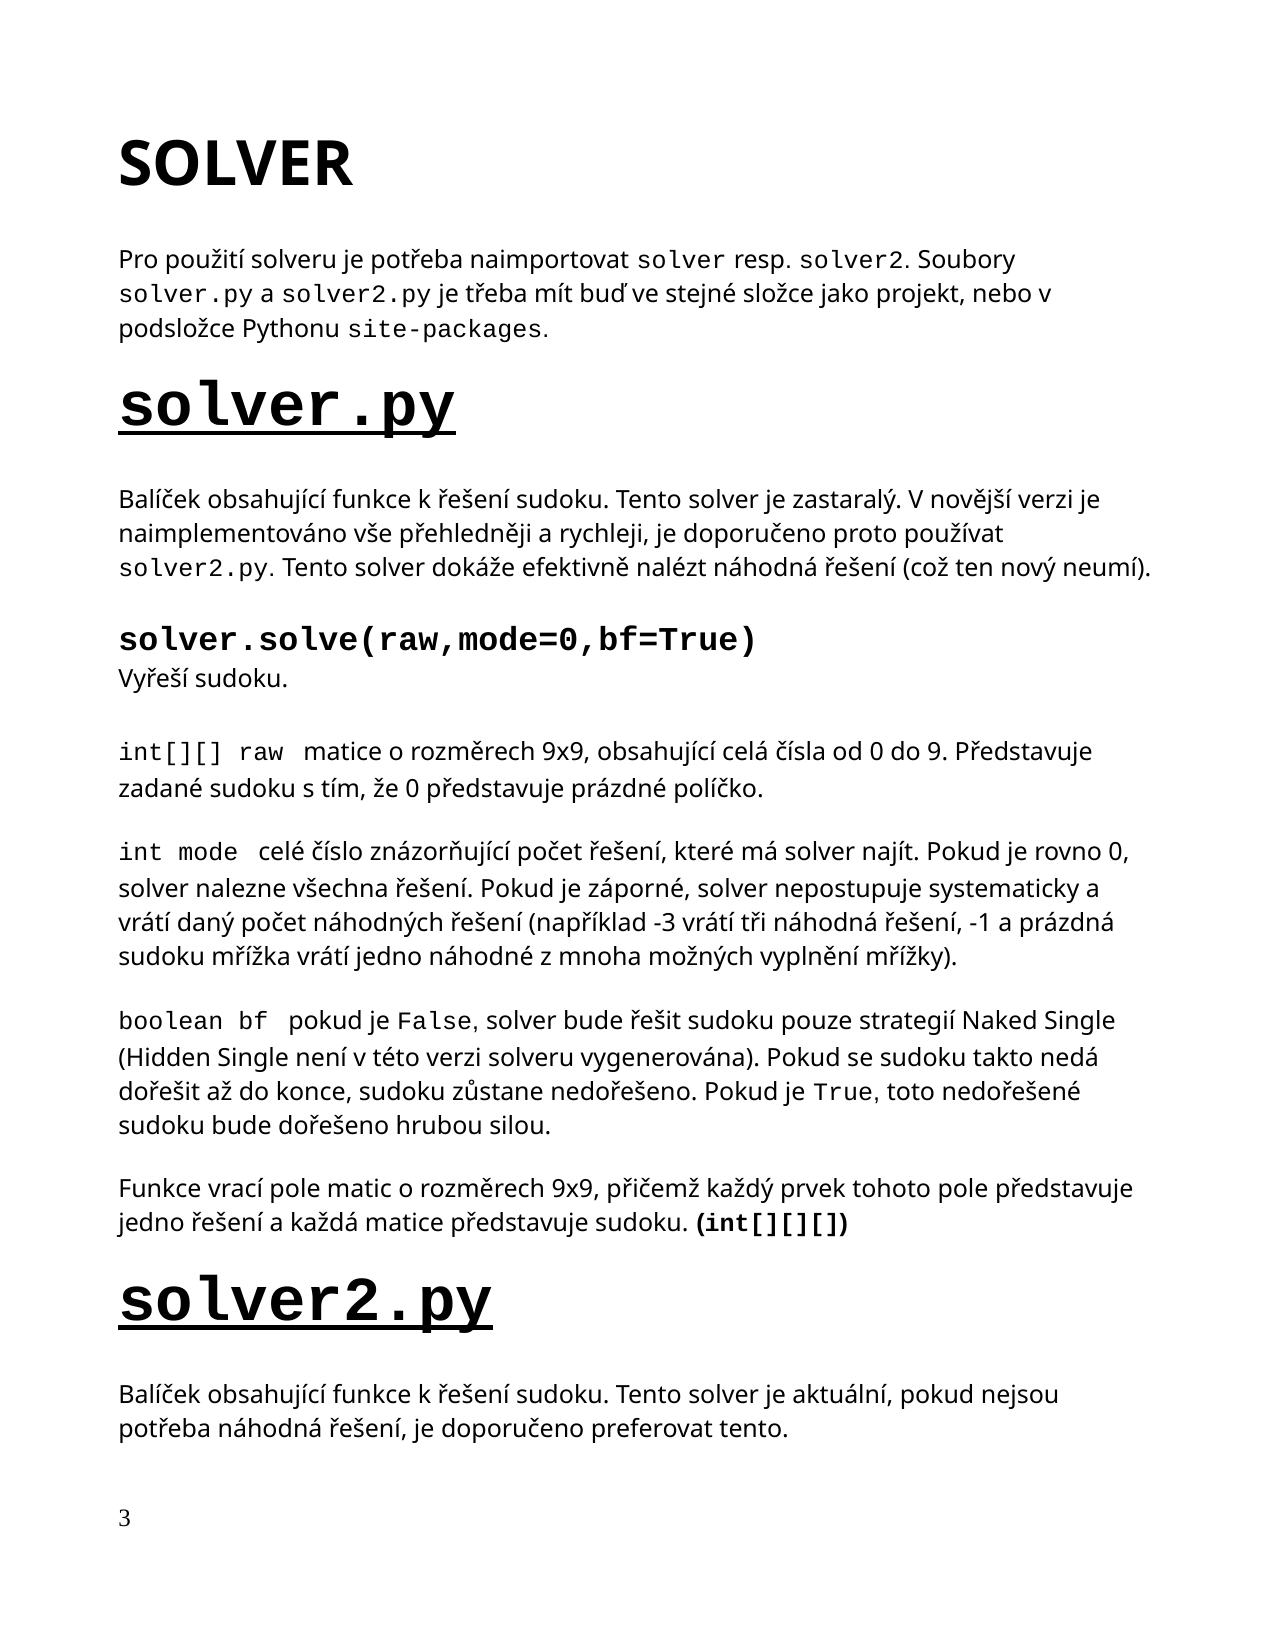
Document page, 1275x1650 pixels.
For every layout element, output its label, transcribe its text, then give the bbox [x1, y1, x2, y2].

text SOLVER [118, 118, 1157, 203]
text solver2.py [118, 1268, 1157, 1339]
text Funkce vrací pole matic o rozměrech 9x9, přičemž každý prvek tohoto pole představuje jedno řešení a každá matice představuje sudoku. (int[][][]) [118, 1171, 1157, 1239]
text int mode celé číslo znázorňující počet řešení, které má solver najít. Pokud je rovno 0, solver nalezne všechna řešení. Pokud je záporné, solver nepostupuje systematicky a vrátí daný počet náhodných řešení (například -3 vrátí tři náhodná řešení, -1 a prázdná sudoku mřížka vrátí jedno náhodné z mnoha možných vyplnění mřížky). [118, 833, 1157, 973]
text boolean bf pokud je False, solver bude řešit sudoku pouze strategií Naked Single (Hidden Single není v této verzi solveru vygenerována). Pokud se sudoku takto nedá dořešit až do konce, sudoku zůstane nedořešeno. Pokud je True, toto nedořešené sudoku bude dořešeno hrubou silou. [118, 1002, 1157, 1142]
text Vyřeší sudoku. [118, 661, 1157, 694]
text Balíček obsahující funkce k řešení sudoku. Tento solver je aktuální, pokud nejsou potřeba náhodná řešení, je doporučeno preferovat tento. [118, 1376, 1157, 1444]
text solver.solve(raw,mode=0,bf=True) [118, 623, 1157, 661]
text Balíček obsahující funkce k řešení sudoku. Tento solver je zastaralý. V novější verzi je naimplementováno vše přehledněji a rychleji, je doporučeno proto používat solver2.py. Tento solver dokáže efektivně nalézt náhodná řešení (což ten nový neumí). [118, 482, 1157, 584]
text Pro použití solveru je potřeba naimportovat solver resp. solver2. Soubory solver.py a solver2.py je třeba mít buď ve stejné složce jako projekt, nebo v podsložce Pythonu site-packages. [118, 242, 1157, 344]
text solver.py [118, 373, 1157, 444]
text int[][] raw matice o rozměrech 9x9, obsahující celá čísla od 0 do 9. Představuje zadané sudoku s tím, že 0 představuje prázdné políčko. [118, 732, 1157, 804]
